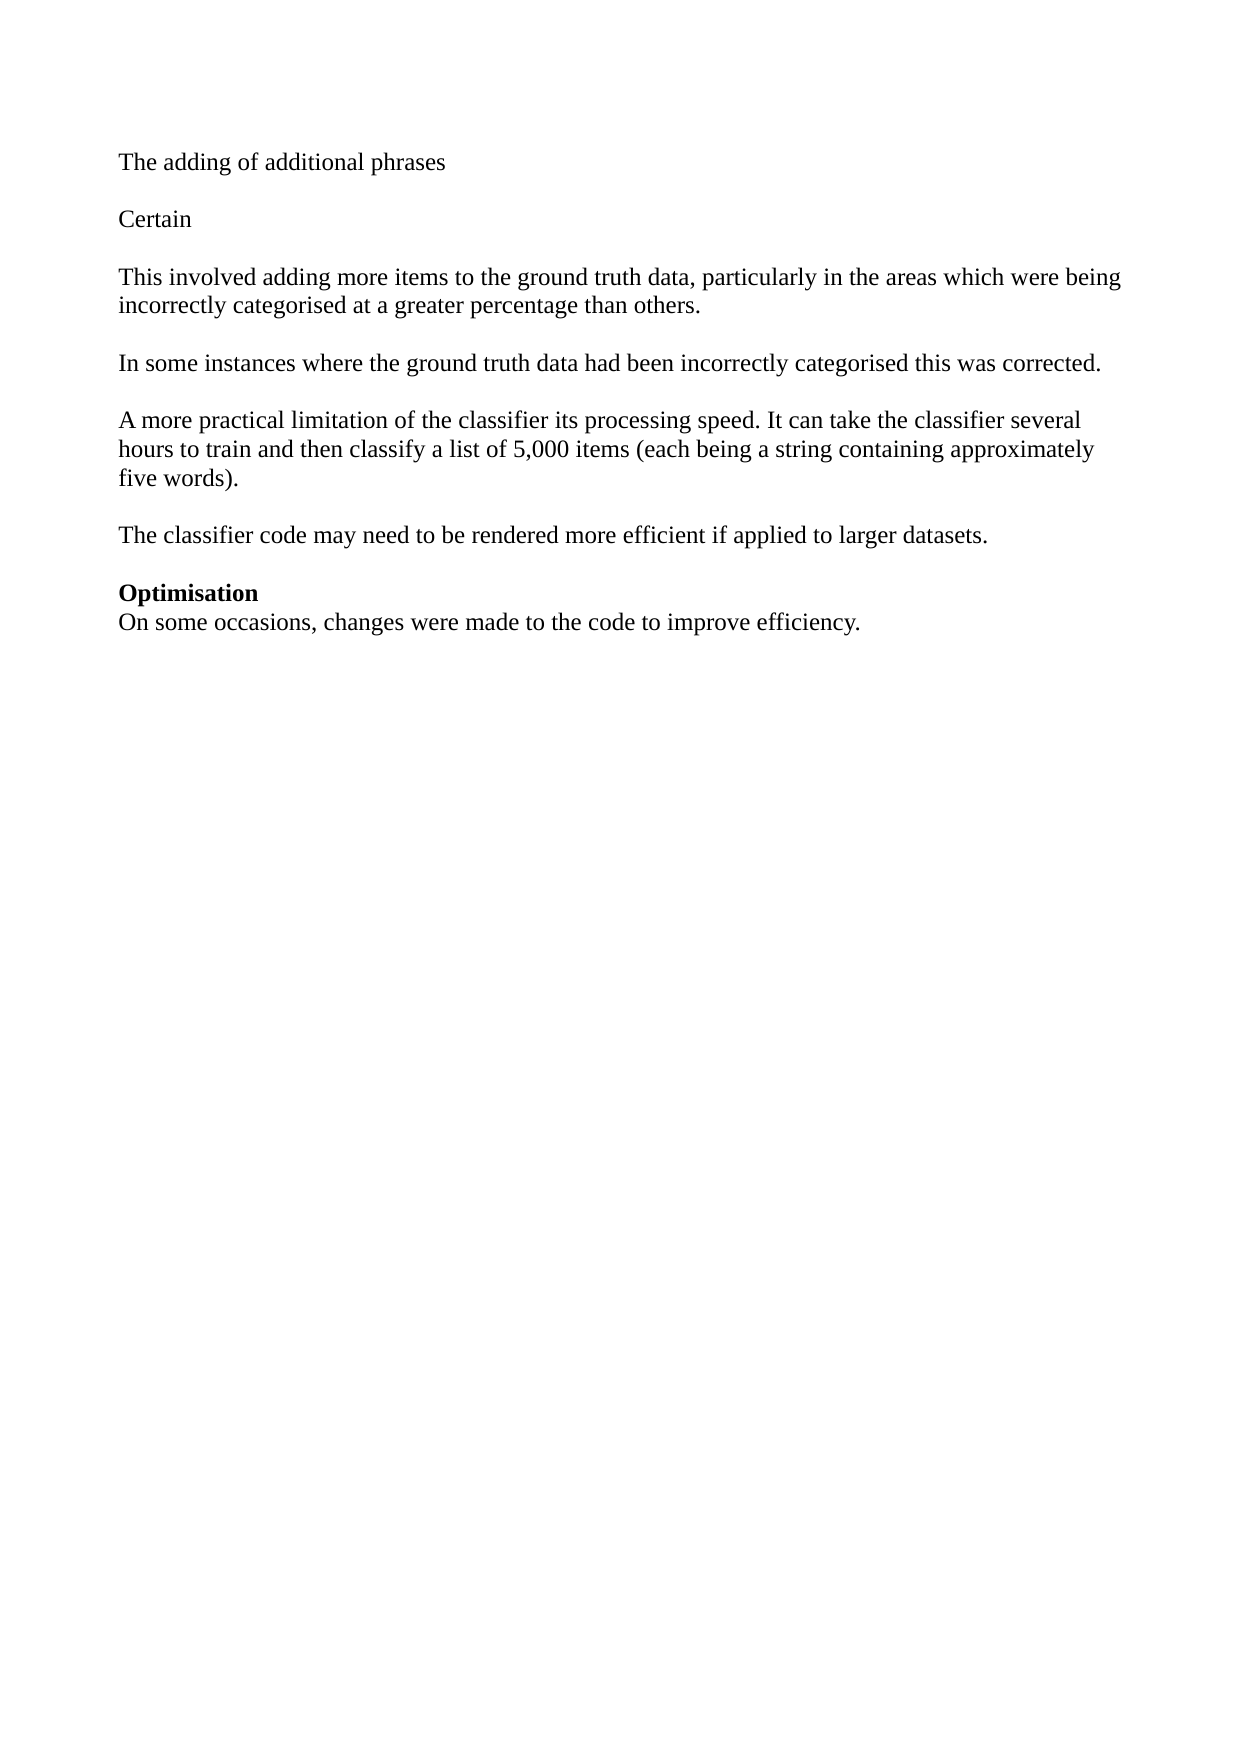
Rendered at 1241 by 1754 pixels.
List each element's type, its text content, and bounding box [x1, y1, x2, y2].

text On some occasions, changes were made to the code to improve efficiency. [118, 607, 1122, 636]
text Certain [118, 204, 1122, 233]
text A more practical limitation of the classifier its processing speed. It can take the classifier several hours to train and then classify a list of 5,000 items (each being a string containing approximately five words). [118, 406, 1122, 492]
text This involved adding more items to the ground truth data, particularly in the areas which were being incorrectly categorised at a greater percentage than others. [118, 262, 1122, 319]
text In some instances where the ground truth data had been incorrectly categorised this was corrected. [118, 348, 1122, 377]
text Optimisation [118, 578, 1122, 607]
text The adding of additional phrases [118, 147, 1122, 176]
text The classifier code may need to be rendered more efficient if applied to larger datasets. [118, 521, 1122, 549]
